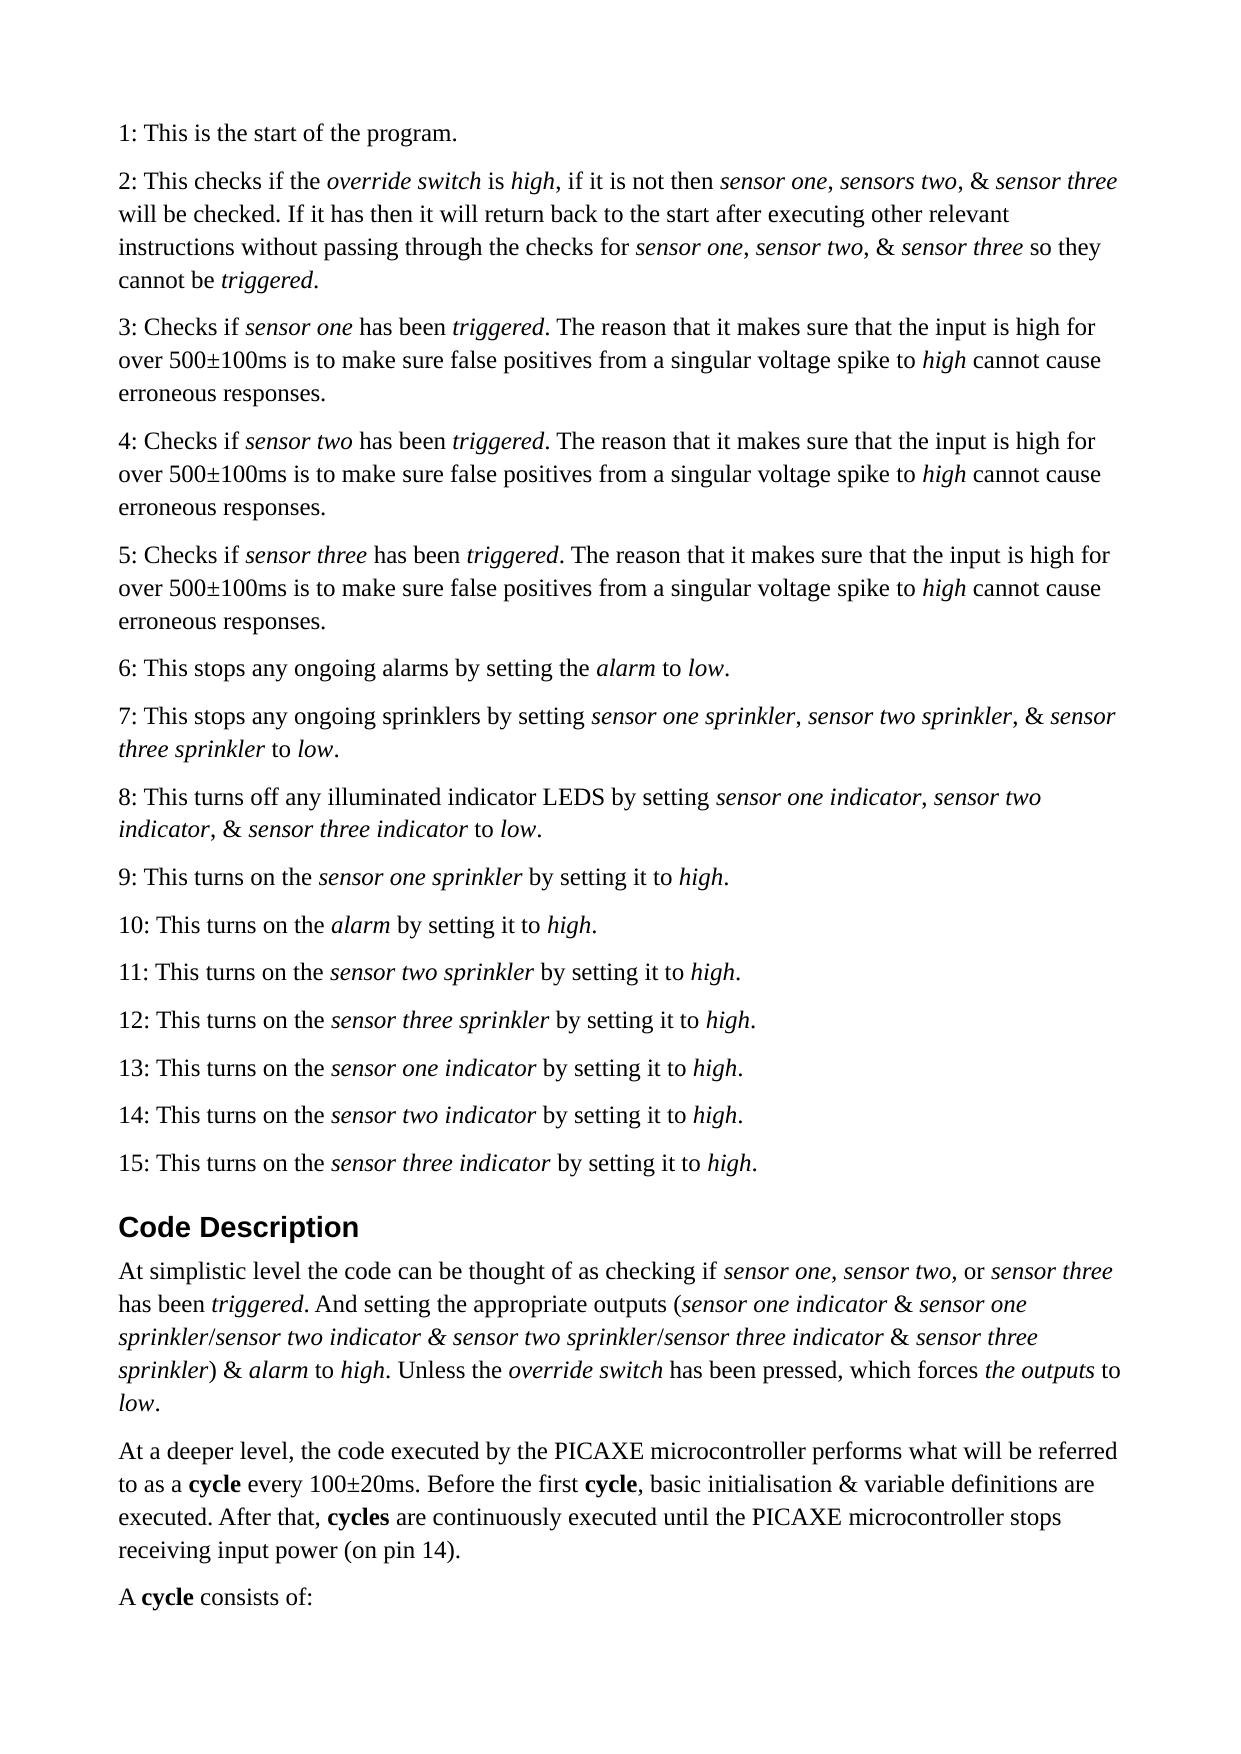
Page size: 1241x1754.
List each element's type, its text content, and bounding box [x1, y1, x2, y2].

subtitle Code Description [118, 1210, 1122, 1243]
text 7: This stops any ongoing sprinklers by setting sensor one sprinkler, sensor two sprinkler, & sensor three sprinkler to low. [118, 701, 1122, 763]
text 10: This turns on the alarm by setting it to high. [118, 910, 1122, 938]
text 2: This checks if the override switch is high, if it is not then sensor one, sensors two, & sensor three will be checked. If it has then it will return back to the start after executing other relevant instructions without passing through the checks for sensor one, sensor two, & sensor three so they cannot be triggered. [118, 166, 1122, 293]
text 15: This turns on the sensor three indicator by setting it to high. [118, 1148, 1122, 1177]
text At a deeper level, the code executed by the PICAXE microcontroller performs what will be referred to as a cycle every 100±20ms. Before the first cycle, basic initialisation & variable definitions are executed. After that, cycles are continuously executed until the PICAXE microcontroller stops receiving input power (on pin 14). [118, 1436, 1122, 1563]
text A cycle consists of: [118, 1582, 1122, 1611]
text 5: Checks if sensor three has been triggered. The reason that it makes sure that the input is high for over 500±100ms is to make sure false positives from a singular voltage spike to high cannot cause erroneous responses. [118, 540, 1122, 634]
text 14: This turns on the sensor two indicator by setting it to high. [118, 1100, 1122, 1129]
text 6: This stops any ongoing alarms by setting the alarm to low. [118, 653, 1122, 682]
text 13: This turns on the sensor one indicator by setting it to high. [118, 1053, 1122, 1081]
text 4: Checks if sensor two has been triggered. The reason that it makes sure that the input is high for over 500±100ms is to make sure false positives from a singular voltage spike to high cannot cause erroneous responses. [118, 426, 1122, 521]
text 1: This is the start of the program. [118, 118, 1122, 147]
text 12: This turns on the sensor three sprinkler by setting it to high. [118, 1005, 1122, 1034]
text 9: This turns on the sensor one sprinkler by setting it to high. [118, 862, 1122, 891]
text 11: This turns on the sensor two sprinkler by setting it to high. [118, 957, 1122, 986]
text 3: Checks if sensor one has been triggered. The reason that it makes sure that the input is high for over 500±100ms is to make sure false positives from a singular voltage spike to high cannot cause erroneous responses. [118, 312, 1122, 407]
text 8: This turns off any illuminated indicator LEDS by setting sensor one indicator, sensor two indicator, & sensor three indicator to low. [118, 782, 1122, 843]
text At simplistic level the code can be thought of as checking if sensor one, sensor two, or sensor three has been triggered. And setting the appropriate outputs (sensor one indicator & sensor one sprinkler/sensor two indicator & sensor two sprinkler/sensor three indicator & sensor three sprinkler) & alarm to high. Unless the override switch has been pressed, which forces the outputs to low. [118, 1256, 1122, 1417]
